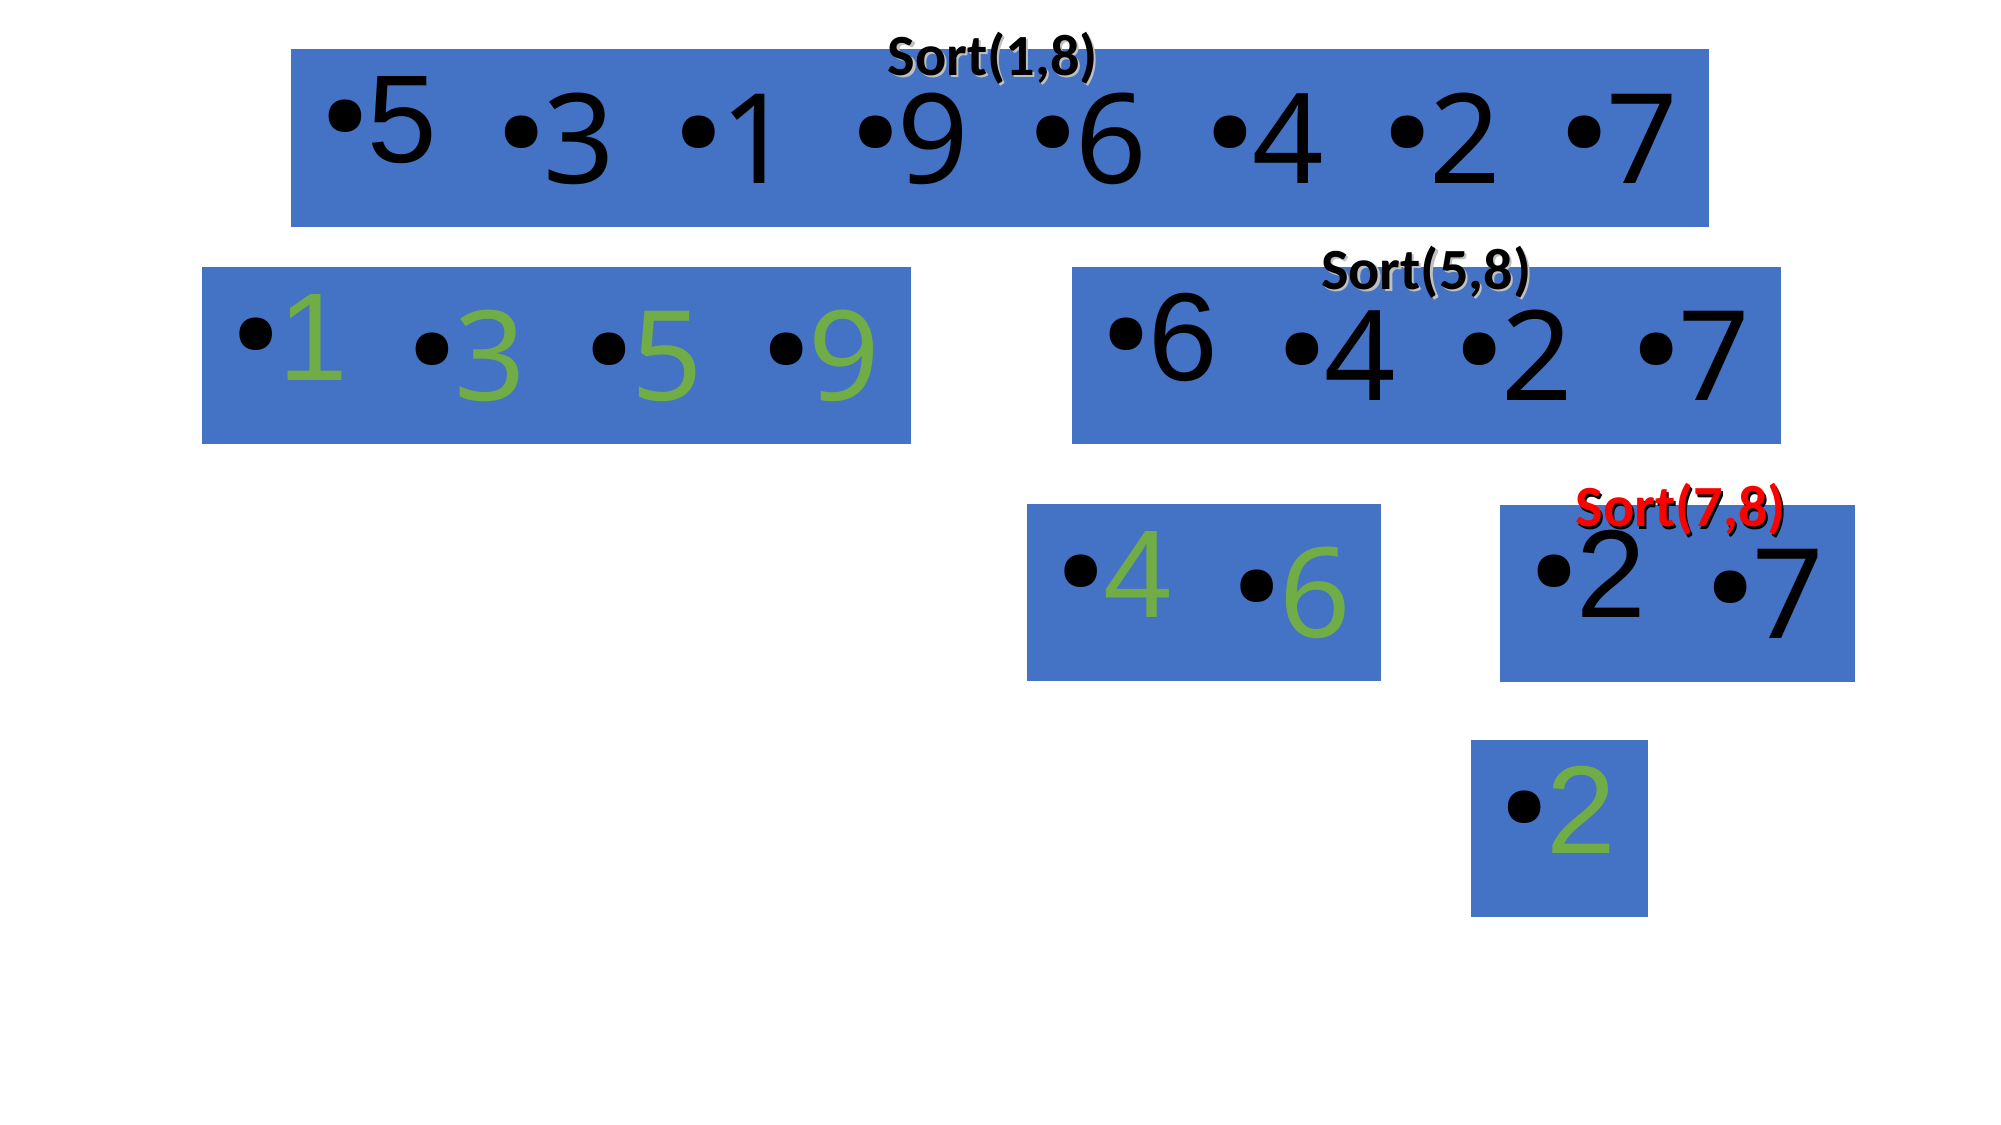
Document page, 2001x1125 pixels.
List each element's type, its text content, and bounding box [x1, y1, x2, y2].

text_box Sort(1,8) [873, 9, 1113, 94]
table_header 7 [1531, 49, 1709, 227]
table_header 6 [1000, 49, 1177, 227]
table_header 6 [1093, 136, 1130, 175]
table_header 5 [291, 49, 468, 227]
table_header 6 [1072, 267, 1249, 444]
table_header 2 [1471, 740, 1648, 917]
table_header 2 [1354, 49, 1531, 224]
table_header 4 [1249, 267, 1426, 444]
table_header 3 [468, 49, 646, 227]
table_header 1 [202, 267, 379, 444]
text_box Sort(5,8) [1306, 224, 1547, 309]
text_box Sort(7,8) [1561, 461, 1801, 546]
table_header 9 [733, 267, 911, 444]
table_header 3 [379, 267, 556, 444]
table_header 4 [1027, 504, 1204, 681]
table_header 7 [1604, 267, 1781, 444]
table_header 5 [556, 267, 733, 444]
table_header 6 [1204, 504, 1381, 681]
table_header 4 [1177, 49, 1354, 227]
table_header 2 [1500, 505, 1677, 682]
table_header 9 [914, 102, 951, 141]
table_header 2 [1426, 267, 1604, 444]
table_header 9 [823, 49, 1000, 227]
table_header 7 [1677, 505, 1855, 682]
table_header 1 [646, 49, 823, 227]
